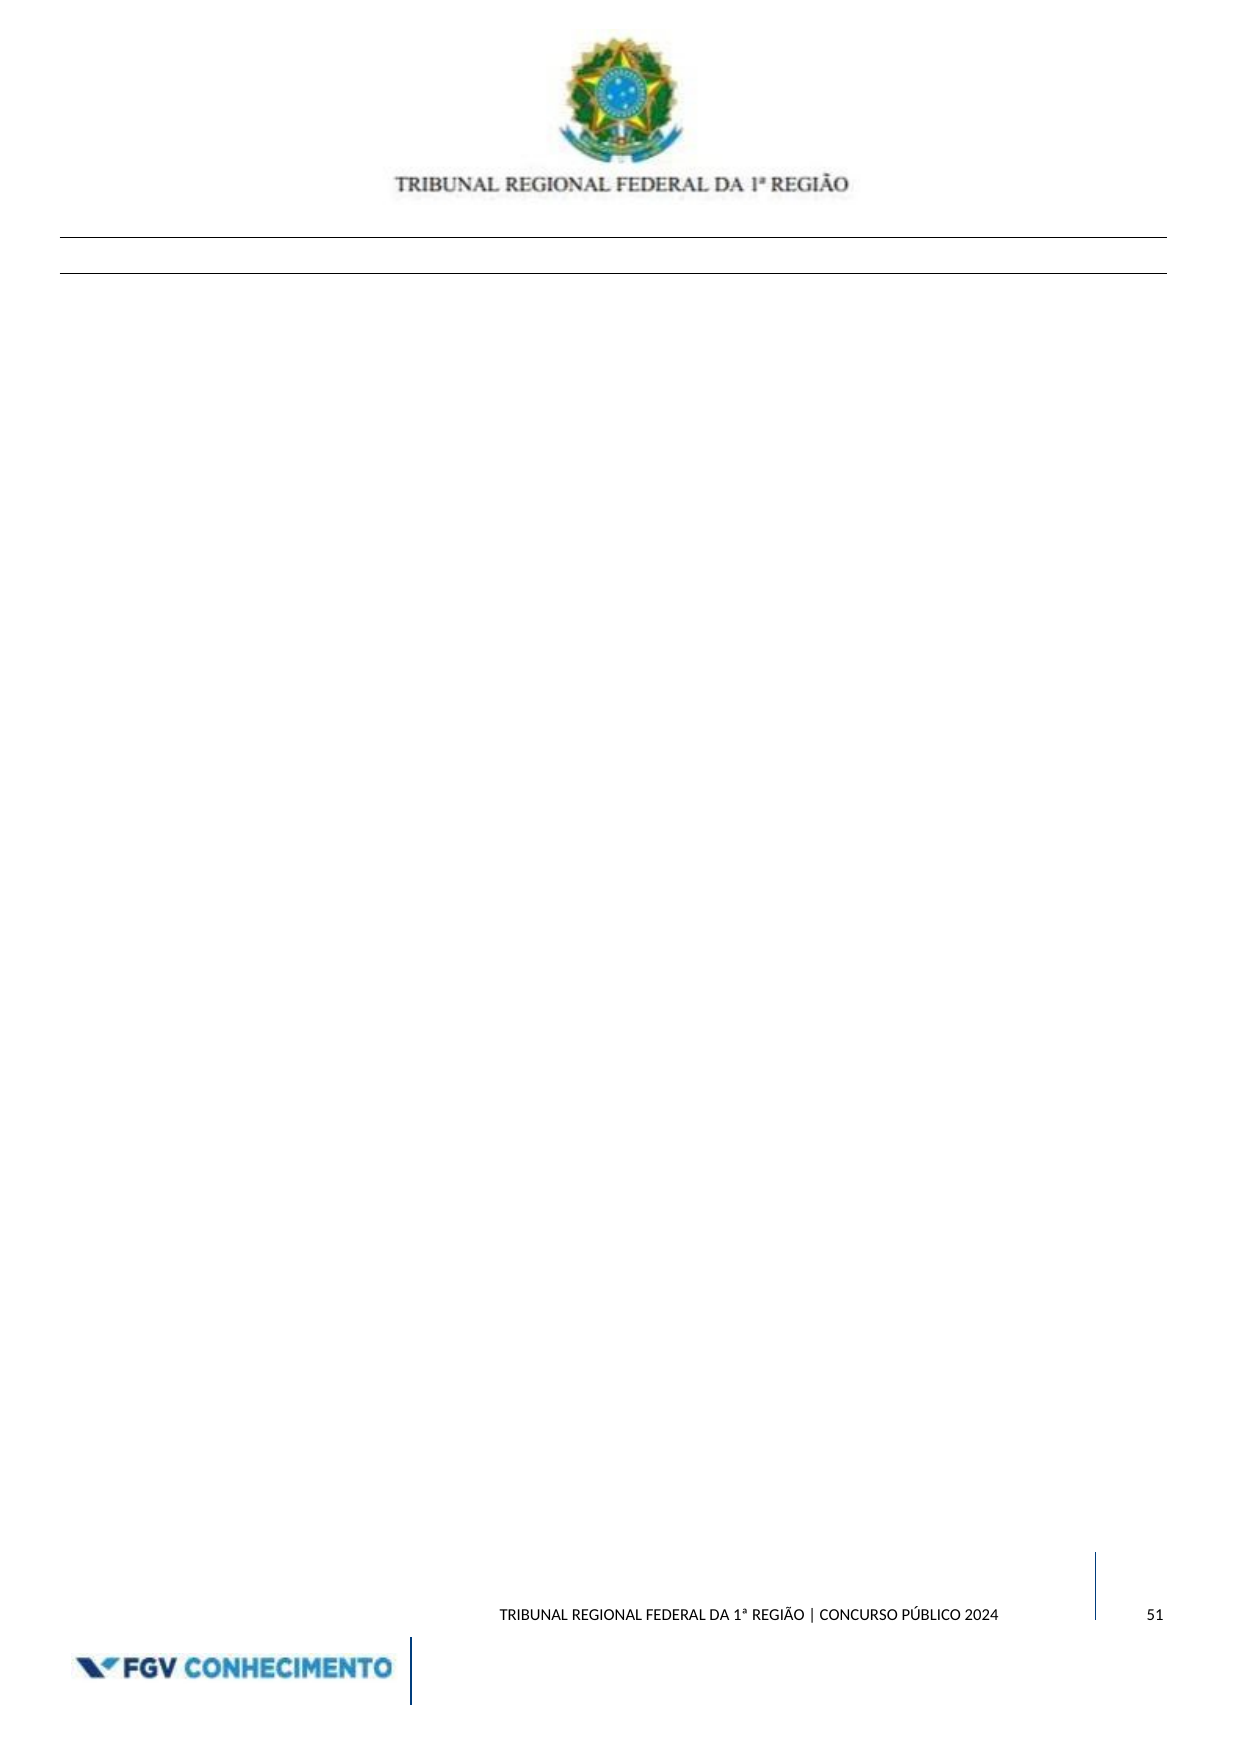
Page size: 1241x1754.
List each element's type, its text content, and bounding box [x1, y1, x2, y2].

table_header Cargo [591, 238, 1004, 273]
table_header Turno de Prova [1005, 238, 1167, 273]
table_header Inscrição Nome [60, 238, 591, 273]
